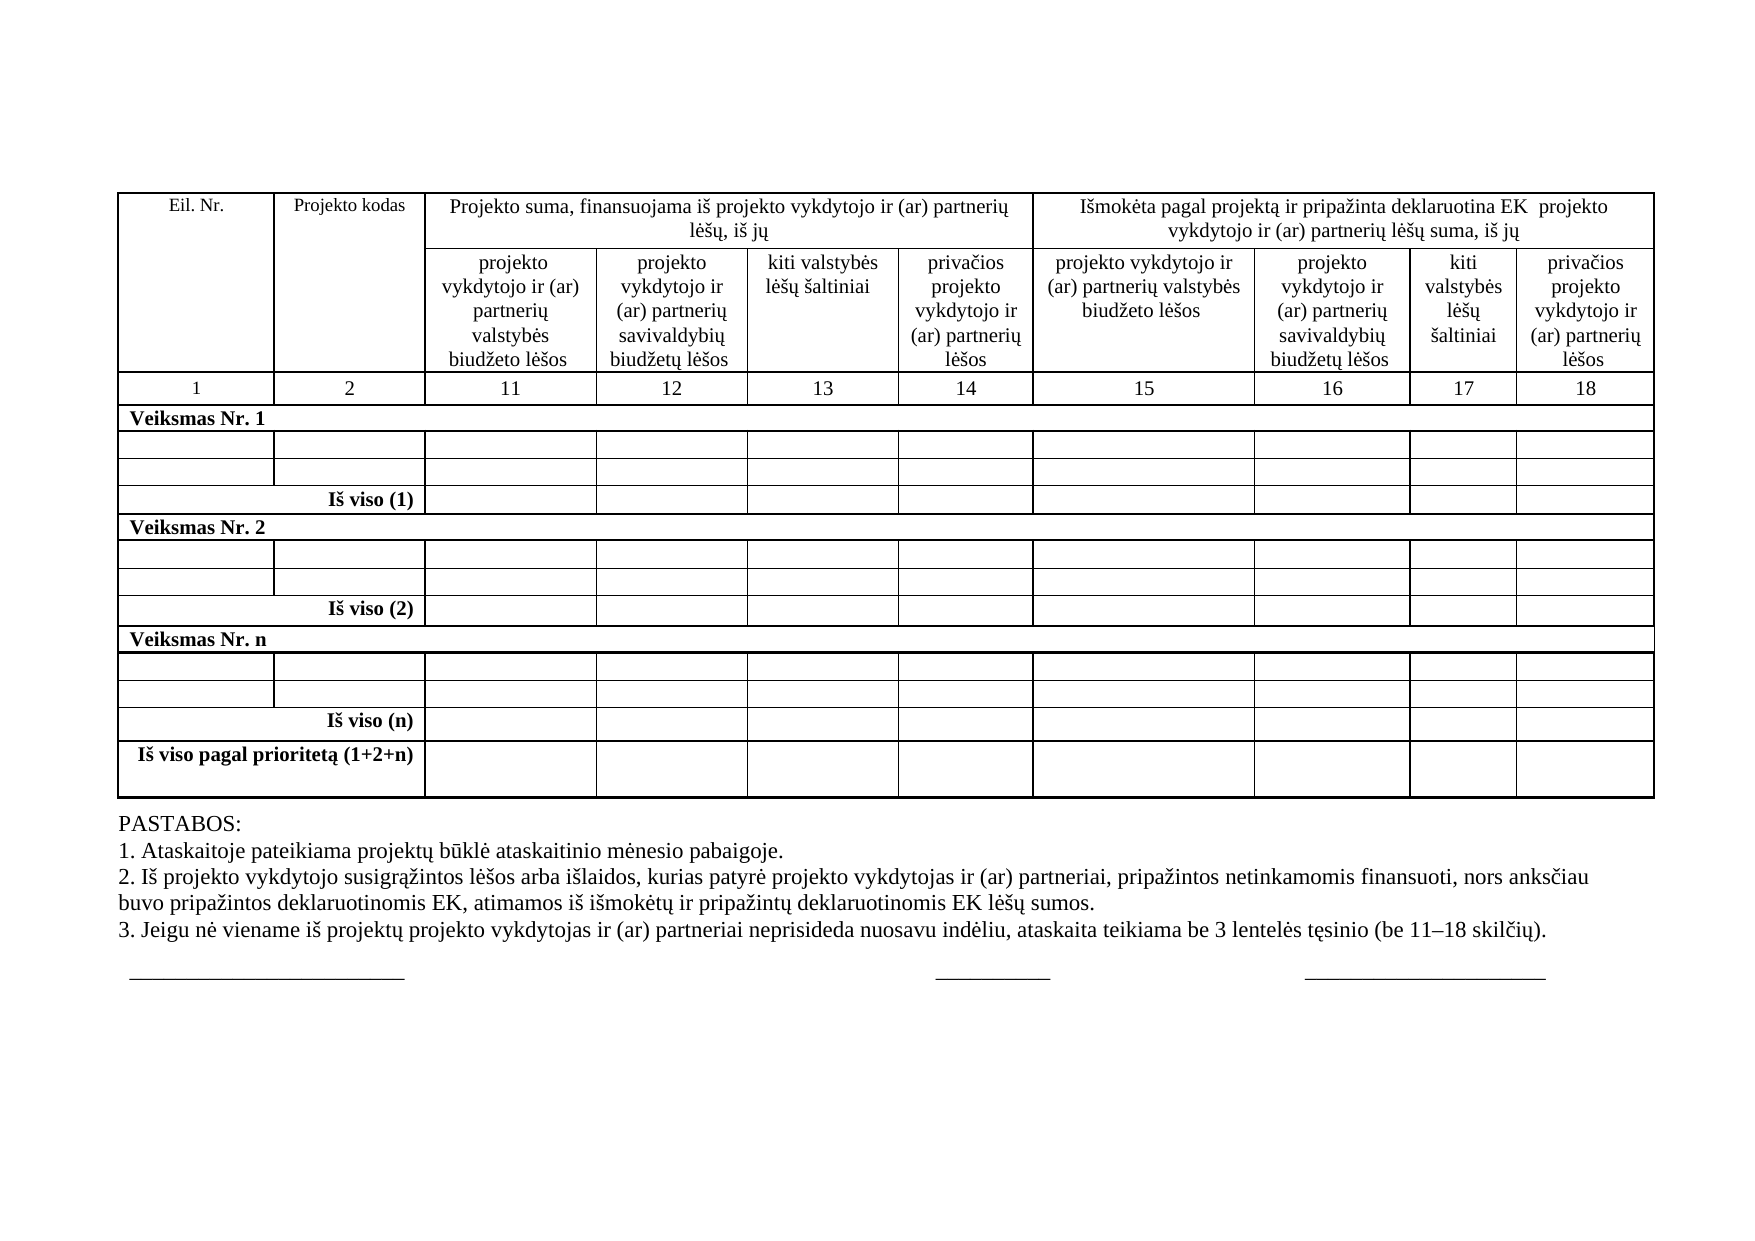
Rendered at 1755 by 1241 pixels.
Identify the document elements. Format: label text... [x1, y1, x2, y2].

table_cell [1255, 569, 1409, 595]
table_cell [748, 596, 898, 625]
table_cell [1034, 596, 1254, 625]
table_cell [597, 708, 747, 740]
text 2. Iš projekto vykdytojo susigrąžintos lėšos arba išlaidos, kurias patyrė projekto vykdytojas ir (ar) partneriai, pripažintos netinkamomis finansuoti, nors anksčiau buvo pripažintos deklaruotinomis EK, atimamos iš išmokėtų ir pripažintų deklaruotinomis EK lėšų sumos. [118, 863, 1636, 916]
table_cell [1411, 486, 1516, 513]
text 3. Jeigu nė viename iš projektų projekto vykdytojas ir (ar) partneriai neprisideda nuosavu indėliu, ataskaita teikiama be 3 lentelės tęsinio (be 11–18 skilčių). [118, 916, 1636, 942]
table_cell [426, 596, 596, 625]
table_cell [748, 708, 898, 740]
table_cell [1255, 742, 1409, 796]
table_cell [1517, 432, 1653, 458]
table_cell [1411, 459, 1516, 485]
table_cell [1411, 569, 1516, 595]
table_cell [119, 541, 273, 568]
table_header ________________________ [118, 957, 789, 983]
table_cell [899, 486, 1032, 513]
table_cell [1517, 654, 1653, 680]
table_cell [1517, 569, 1653, 595]
table_cell [597, 681, 747, 707]
table_header Išmokėta pagal projektą ir pripažinta deklaruotina EK projekto vykdytojo ir (ar) partnerių lėšų suma, iš jų [1034, 194, 1653, 248]
table_cell privačios projekto vykdytojo ir (ar) partnerių lėšos [899, 249, 1032, 371]
table_cell [426, 708, 596, 740]
table_cell [748, 432, 898, 458]
table_cell projekto vykdytojo ir (ar) partnerių valstybės biudžeto lėšos [426, 249, 596, 371]
table_cell [899, 681, 1032, 707]
text 1. Ataskaitoje pateikiama projektų būklė ataskaitinio mėnesio pabaigoje. [118, 837, 1636, 863]
table_cell [1034, 708, 1254, 740]
table_cell [748, 541, 898, 568]
table_cell kiti valstybės lėšų šaltiniai [748, 249, 898, 371]
table_cell [1255, 596, 1409, 625]
table_cell [1517, 681, 1653, 707]
table_cell [1411, 708, 1516, 740]
table_cell [899, 432, 1032, 458]
table_cell [1411, 541, 1516, 568]
table_cell [748, 681, 898, 707]
table_cell [597, 541, 747, 568]
table_cell [597, 569, 747, 595]
table_cell [1034, 569, 1254, 595]
table_cell 11 [426, 373, 596, 403]
table_cell [748, 742, 898, 796]
table_header Eil. Nr. [119, 194, 273, 371]
table_cell [1034, 486, 1254, 513]
table_cell [426, 654, 596, 680]
table_cell [426, 569, 596, 595]
table_cell [1517, 541, 1653, 568]
table_cell [597, 654, 747, 680]
table_cell projekto vykdytojo ir (ar) partnerių savivaldybių biudžetų lėšos [1255, 249, 1409, 371]
table_cell 13 [748, 373, 898, 403]
table_cell [597, 742, 747, 796]
table_cell 15 [1034, 373, 1254, 403]
table_cell 18 [1517, 373, 1653, 403]
table_cell [1255, 486, 1409, 513]
table_cell kiti valstybės lėšų šaltiniai [1411, 249, 1516, 371]
table_cell Iš viso (2) [119, 596, 424, 625]
table_cell 2 [275, 373, 424, 403]
table_cell [748, 459, 898, 485]
table_cell [899, 459, 1032, 485]
table_cell [1411, 432, 1516, 458]
table_cell [119, 432, 273, 458]
table_cell [1517, 486, 1653, 513]
table_cell [1034, 459, 1254, 485]
table_cell [1517, 596, 1653, 625]
table_cell privačios projekto vykdytojo ir (ar) partnerių lėšos [1517, 249, 1653, 371]
table_cell Iš viso (n) [119, 708, 424, 740]
table_cell [899, 654, 1032, 680]
table_cell [1255, 708, 1409, 740]
table_cell [1411, 654, 1516, 680]
table_header Projekto suma, finansuojama iš projekto vykdytojo ir (ar) partnerių lėšų, iš jų [426, 194, 1032, 248]
table_cell [1411, 596, 1516, 625]
table_cell [426, 742, 596, 796]
table_cell [275, 432, 424, 458]
table_cell [119, 681, 273, 707]
table_cell [1517, 742, 1653, 796]
table_cell [748, 654, 898, 680]
table_cell [1034, 742, 1254, 796]
table_cell [426, 459, 596, 485]
table_cell Veiksmas Nr. 1 [119, 406, 1653, 429]
table_cell Iš viso pagal prioritetą (1+2+n) [119, 742, 424, 796]
table_header __________ [789, 957, 1197, 983]
table_cell [597, 432, 747, 458]
table_cell 1 [119, 373, 273, 403]
table_cell [119, 569, 273, 595]
table_header _____________________ [1197, 957, 1653, 983]
table_cell projekto vykdytojo ir (ar) partnerių valstybės biudžeto lėšos [1034, 249, 1254, 371]
table_cell [1255, 432, 1409, 458]
table_cell Veiksmas Nr. 2 [119, 515, 1653, 539]
table_cell [1034, 681, 1254, 707]
table_cell Veiksmas Nr. n [119, 627, 1654, 651]
table_cell [1034, 654, 1254, 680]
table_cell [1255, 459, 1409, 485]
table_cell [426, 541, 596, 568]
table_cell [1411, 742, 1516, 796]
table_cell [1034, 541, 1254, 568]
table_cell [426, 486, 596, 513]
table_cell [275, 459, 424, 485]
table_cell [748, 569, 898, 595]
table_header Projekto kodas [275, 194, 424, 371]
table_cell [899, 708, 1032, 740]
table_cell [426, 681, 596, 707]
table_cell [275, 681, 424, 707]
table_cell [275, 541, 424, 568]
table_cell [597, 486, 747, 513]
table_cell 17 [1411, 373, 1516, 403]
table_cell [1517, 708, 1653, 740]
table_cell 16 [1255, 373, 1409, 403]
table_cell Iš viso (1) [119, 486, 424, 513]
table_cell 12 [597, 373, 747, 403]
table_cell [275, 569, 424, 595]
table_cell [1034, 432, 1254, 458]
table_cell [426, 432, 596, 458]
table_cell [1411, 681, 1516, 707]
table_cell [275, 654, 424, 680]
table_cell [1517, 459, 1653, 485]
text PASTABOS: [118, 810, 1636, 837]
table_cell [1255, 541, 1409, 568]
table_cell [899, 569, 1032, 595]
table_cell projekto vykdytojo ir (ar) partnerių savivaldybių biudžetų lėšos [597, 249, 747, 371]
table_cell [597, 459, 747, 485]
table_cell 14 [899, 373, 1032, 403]
table_cell [119, 654, 273, 680]
table_cell [899, 596, 1032, 625]
table_cell [899, 742, 1032, 796]
table_cell [119, 459, 273, 485]
table_cell [748, 486, 898, 513]
table_cell [1255, 654, 1409, 680]
table_cell [1255, 681, 1409, 707]
table_cell [597, 596, 747, 625]
table_cell [899, 541, 1032, 568]
